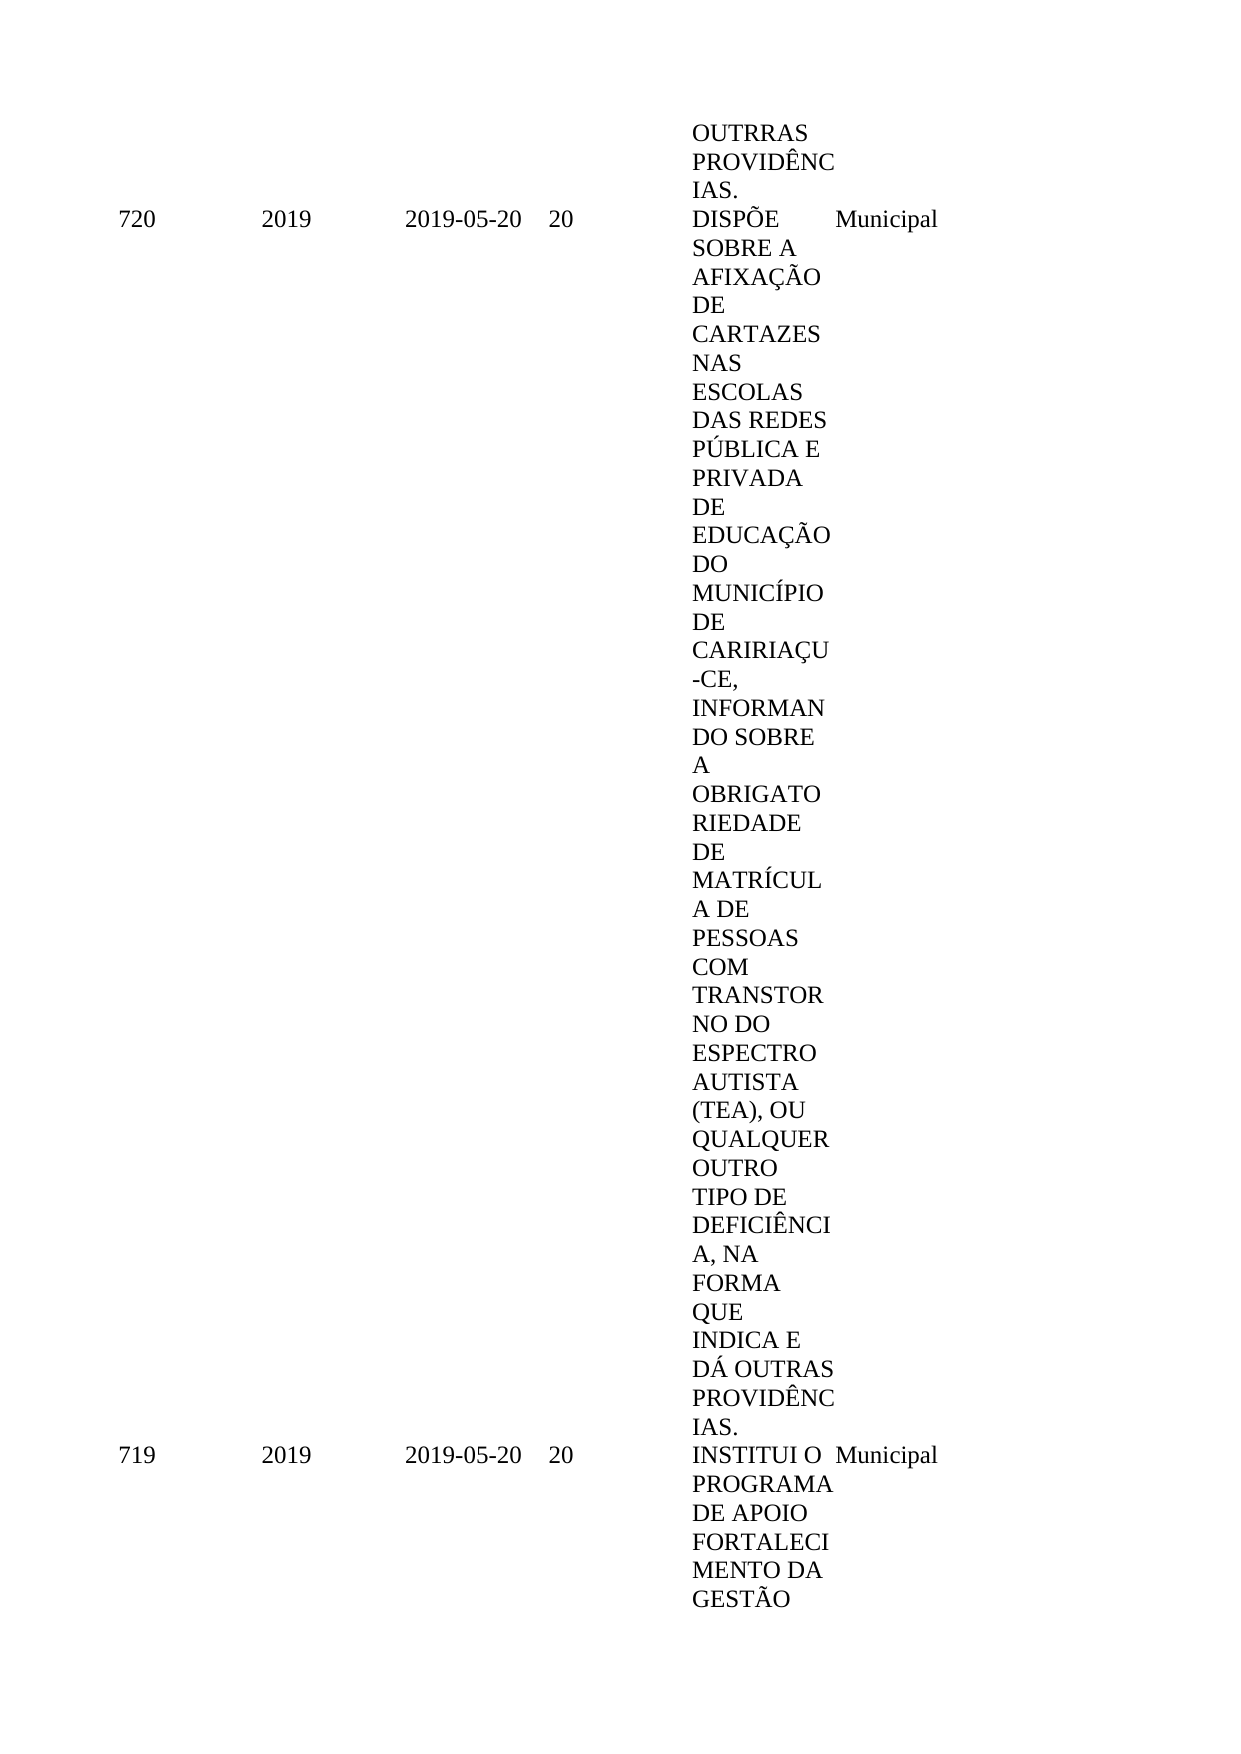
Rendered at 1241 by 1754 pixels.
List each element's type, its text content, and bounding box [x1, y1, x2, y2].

table_cell 2019 [261, 204, 405, 1441]
table_cell 20 [548, 204, 692, 1441]
table_cell 719 [118, 1441, 261, 1613]
table_cell DISPÕE SOBRE A AFIXAÇÃO DE CARTAZES NAS ESCOLAS DAS REDES PÚBLICA E PRIVADA DE EDUCAÇÃO DO MUNICÍPIO DE CARIRIAÇU-CE, INFORMANDO SOBRE A OBRIGATORIEDADE DE MATRÍCULA DE PESSOAS COM TRANSTORNO DO ESPECTRO AUTISTA (TEA), OU QUALQUER OUTRO TIPO DE DEFICIÊNCIA, NA FORMA QUE INDICA E DÁ OUTRAS PROVIDÊNCIAS. [692, 204, 835, 1441]
table_cell INSTITUI O PROGRAMA DE APOIO FORTALECIMENTO DA GESTÃO [692, 1441, 835, 1613]
table_cell [548, 118, 692, 204]
table_cell OUTRRAS PROVIDÊNCIAS. [692, 118, 835, 204]
table_cell 2019-05-20 [405, 204, 548, 1441]
table_cell Municipal [835, 1441, 979, 1613]
table_cell [261, 118, 405, 204]
table_cell 2019-05-20 [405, 1441, 548, 1613]
table_cell [979, 204, 1122, 1441]
table_cell Municipal [835, 204, 979, 1441]
table_cell 2019 [261, 1441, 405, 1613]
table_cell [118, 118, 261, 204]
table_cell [835, 118, 979, 204]
table_cell [405, 118, 548, 204]
table_cell [979, 118, 1122, 204]
table_cell [979, 1441, 1122, 1613]
table_cell 20 [548, 1441, 692, 1613]
table_cell 720 [118, 204, 261, 1441]
